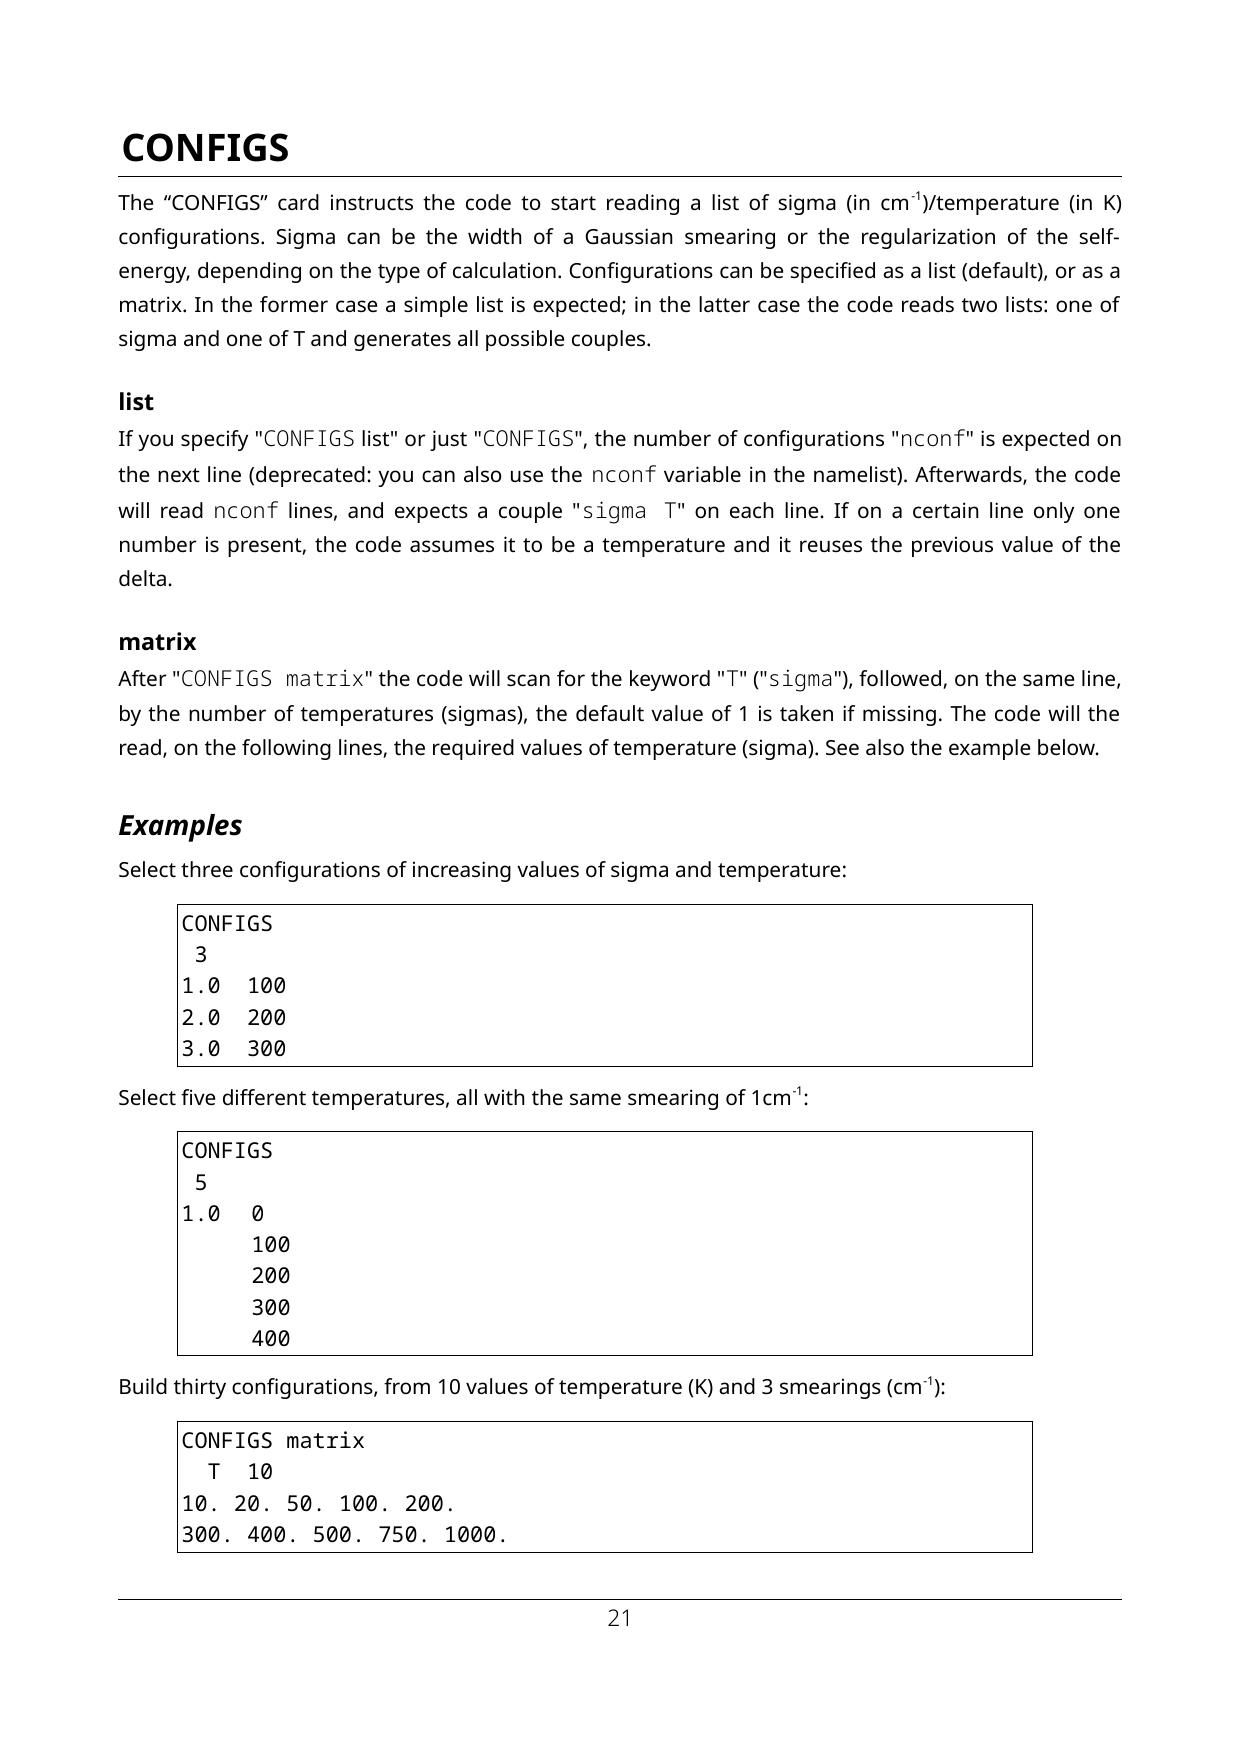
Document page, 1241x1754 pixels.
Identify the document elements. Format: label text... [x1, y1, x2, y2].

text After "CONFIGS matrix" the code will scan for the keyword "T" ("sigma"), followed, on the same line, by the number of temperatures (sigmas), the default value of 1 is taken if missing. The code will the read, on the following lines, the required values of temperature (sigma). See also the example below. [118, 663, 1122, 761]
subtitle CONFIGS [118, 118, 1122, 176]
text Build thirty configurations, from 10 values of temperature (K) and 3 smearings (cm-1): [118, 1372, 1122, 1401]
text CONFIGS 5 1.0 0 100 200 300 400 [178, 1132, 1032, 1355]
subtitle list [118, 385, 1122, 417]
text The “CONFIGS” card instructs the code to start reading a list of sigma (in cm-1)/temperature (in K) configurations. Sigma can be the width of a Gaussian smearing or the regularization of the self-energy, depending on the type of calculation. Configurations can be specified as a list (default), or as a matrix. In the former case a simple list is expected; in the latter case the code reads two lists: one of sigma and one of T and generates all possible couples. [118, 188, 1122, 353]
text CONFIGS 3 1.0 100 2.0 200 3.0 300 [178, 905, 1032, 1066]
text Select five different temperatures, all with the same smearing of 1cm-1: [118, 1083, 1122, 1111]
text CONFIGS matrix T 10 10. 20. 50. 100. 200. 300. 400. 500. 750. 1000. [178, 1422, 1032, 1552]
text Select three configurations of increasing values of sigma and temperature: [118, 855, 1122, 884]
subtitle matrix [118, 625, 1122, 657]
text If you specify "CONFIGS list" or just "CONFIGS", the number of configurations "nconf" is expected on the next line (deprecated: you can also use the nconf variable in the namelist). Afterwards, the code will read nconf lines, and expects a couple "sigma T" on each line. If on a certain line only one number is present, the code assumes it to be a temperature and it reuses the previous value of the delta. [118, 423, 1122, 593]
subtitle Examples [118, 806, 1122, 843]
